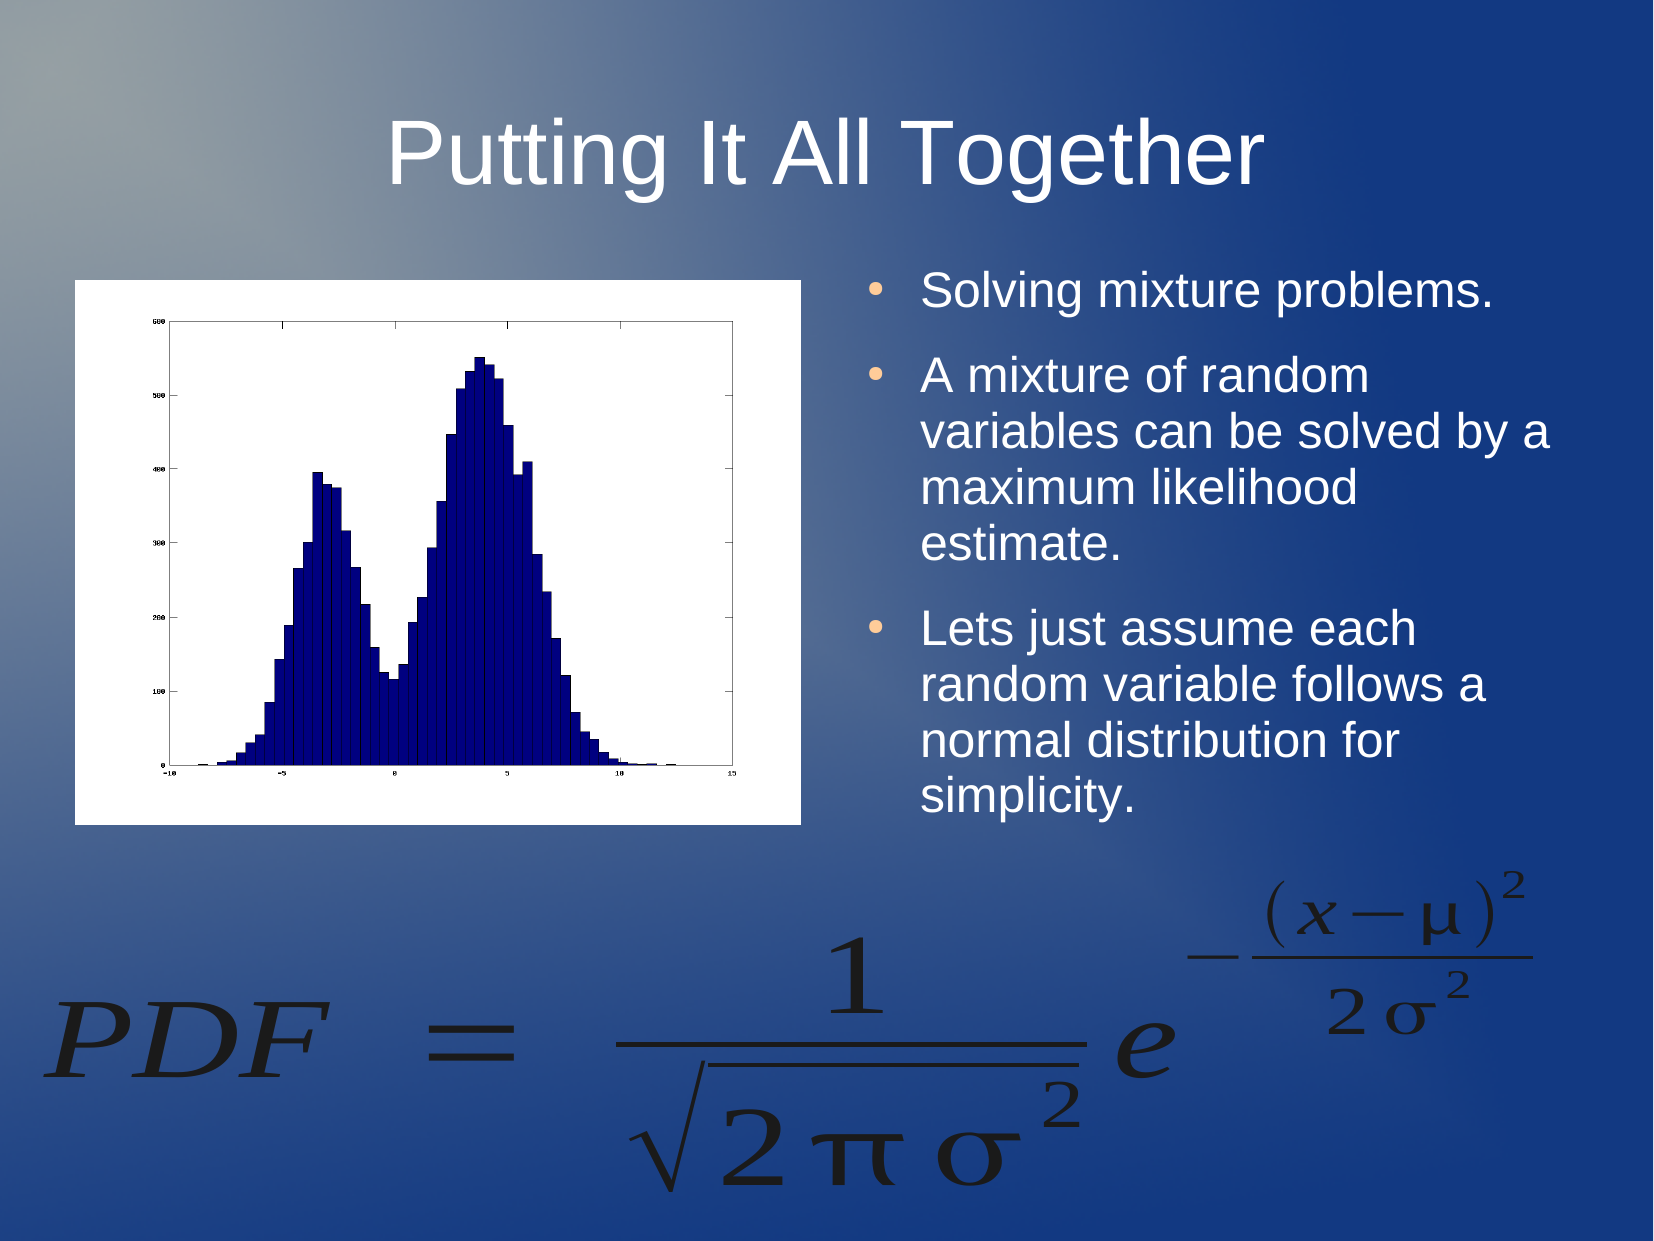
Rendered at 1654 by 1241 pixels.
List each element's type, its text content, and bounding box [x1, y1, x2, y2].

chart [0, 862, 1576, 1211]
picture [0, 0, 1654, 1241]
list Solving mixture problems. A mixture of random variables can be solved by a maximum likelihood estimate. Lets just assume each random variable follows a normal distribution for simplicity. [849, 262, 1576, 862]
title Putting It All Together [82, 49, 1571, 257]
